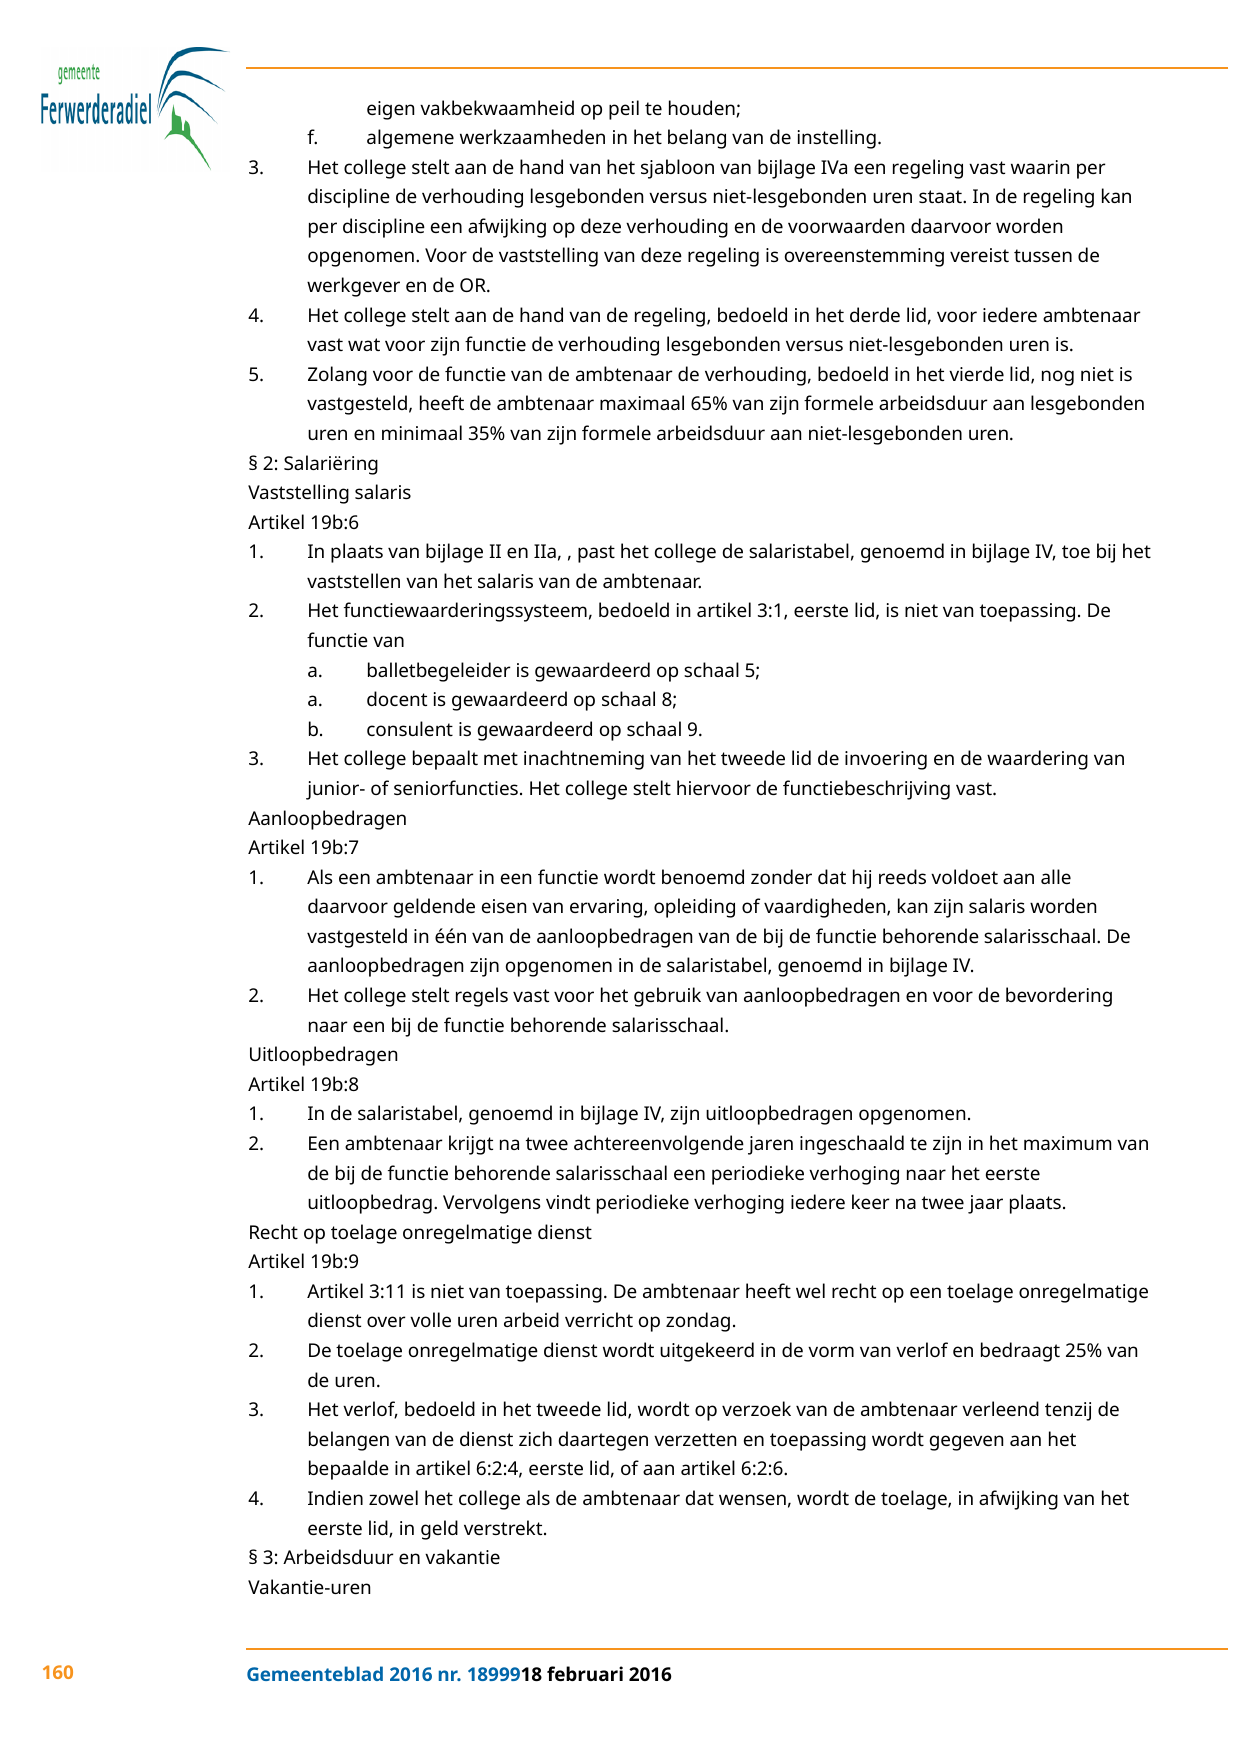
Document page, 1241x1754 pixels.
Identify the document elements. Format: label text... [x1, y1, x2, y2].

text Artikel 19b:7 [248, 834, 1152, 860]
text Artikel 19b:6 [248, 509, 1152, 535]
list Als een ambtenaar in een functie wordt benoemd zonder dat hij reeds voldoet aan alle daarvoor geldende eisen van ervaring, opleiding of vaardigheden, kan zijn salaris worden vastgesteld in één van de aanloopbedragen van de bij de functie behorende salarisschaal. De aanloopbedragen zijn opgenomen in de salaristabel, genoemd in bijlage IV. [248, 864, 1152, 978]
text Vaststelling salaris [248, 479, 1152, 505]
text Artikel 19b:8 [248, 1071, 1152, 1097]
list docent is gewaardeerd op schaal 8; [307, 686, 1152, 712]
text Uitloopbedragen [248, 1041, 1152, 1067]
picture [41, 47, 231, 172]
list Een ambtenaar krijgt na twee achtereenvolgende jaren ingeschaald te zijn in het maximum van de bij de functie behorende salarisschaal een periodieke verhoging naar het eerste uitloopbedrag. Vervolgens vindt periodieke verhoging iedere keer na twee jaar plaats. [248, 1130, 1152, 1215]
list algemene werkzaamheden in het belang van de instelling. [307, 124, 1152, 150]
text Recht op toelage onregelmatige dienst [248, 1219, 1152, 1245]
list Het college stelt aan de hand van het sjabloon van bijlage IVa een regeling vast waarin per discipline de verhouding lesgebonden versus niet-lesgebonden uren staat. In de regeling kan per discipline een afwijking op deze verhouding en de voorwaarden daarvoor worden opgenomen. Voor de vaststelling van deze regeling is overeenstemming vereist tussen de werkgever en de OR. [248, 154, 1152, 298]
text Artikel 19b:9 [248, 1248, 1152, 1274]
list Het college stelt regels vast voor het gebruik van aanloopbedragen en voor de bevordering naar een bij de functie behorende salarisschaal. [248, 982, 1152, 1038]
list balletbegeleider is gewaardeerd op schaal 5; [307, 657, 1152, 683]
list eigen vakbekwaamheid op peil te houden; [307, 95, 1152, 121]
list Zolang voor de functie van de ambtenaar de verhouding, bedoeld in het vierde lid, nog niet is vastgesteld, heeft de ambtenaar maximaal 65% van zijn formele arbeidsduur aan lesgebonden uren en minimaal 35% van zijn formele arbeidsduur aan niet-lesgebonden uren. [248, 361, 1152, 446]
list Indien zowel het college als de ambtenaar dat wensen, wordt de toelage, in afwijking van het eerste lid, in geld verstrekt. [248, 1485, 1152, 1541]
list Het functiewaarderingssysteem, bedoeld in artikel 3:1, eerste lid, is niet van toepassing. De functie van [248, 598, 1152, 653]
list De toelage onregelmatige dienst wordt uitgekeerd in de vorm van verlof en bedraagt 25% van de uren. [248, 1337, 1152, 1393]
text Vakantie-uren [248, 1574, 1152, 1600]
list In plaats van bijlage II en IIa, , past het college de salaristabel, genoemd in bijlage IV, toe bij het vaststellen van het salaris van de ambtenaar. [248, 538, 1152, 594]
text § 2: Salariëring [248, 450, 1152, 476]
text Aanloopbedragen [248, 805, 1152, 831]
list Het college stelt aan de hand van de regeling, bedoeld in het derde lid, voor iedere ambtenaar vast wat voor zijn functie de verhouding lesgebonden versus niet-lesgebonden uren is. [248, 302, 1152, 357]
list Artikel 3:11 is niet van toepassing. De ambtenaar heeft wel recht op een toelage onregelmatige dienst over volle uren arbeid verricht op zondag. [248, 1278, 1152, 1333]
list consulent is gewaardeerd op schaal 9. [307, 716, 1152, 742]
text § 3: Arbeidsduur en vakantie [248, 1544, 1152, 1570]
list In de salaristabel, genoemd in bijlage IV, zijn uitloopbedragen opgenomen. [248, 1101, 1152, 1126]
list Het college bepaalt met inachtneming van het tweede lid de invoering en de waardering van junior- of seniorfuncties. Het college stelt hiervoor de functiebeschrijving vast. [248, 746, 1152, 801]
list Het verlof, bedoeld in het tweede lid, wordt op verzoek van de ambtenaar verleend tenzij de belangen van de dienst zich daartegen verzetten en toepassing wordt gegeven aan het bepaalde in artikel 6:2:4, eerste lid, of aan artikel 6:2:6. [248, 1396, 1152, 1481]
